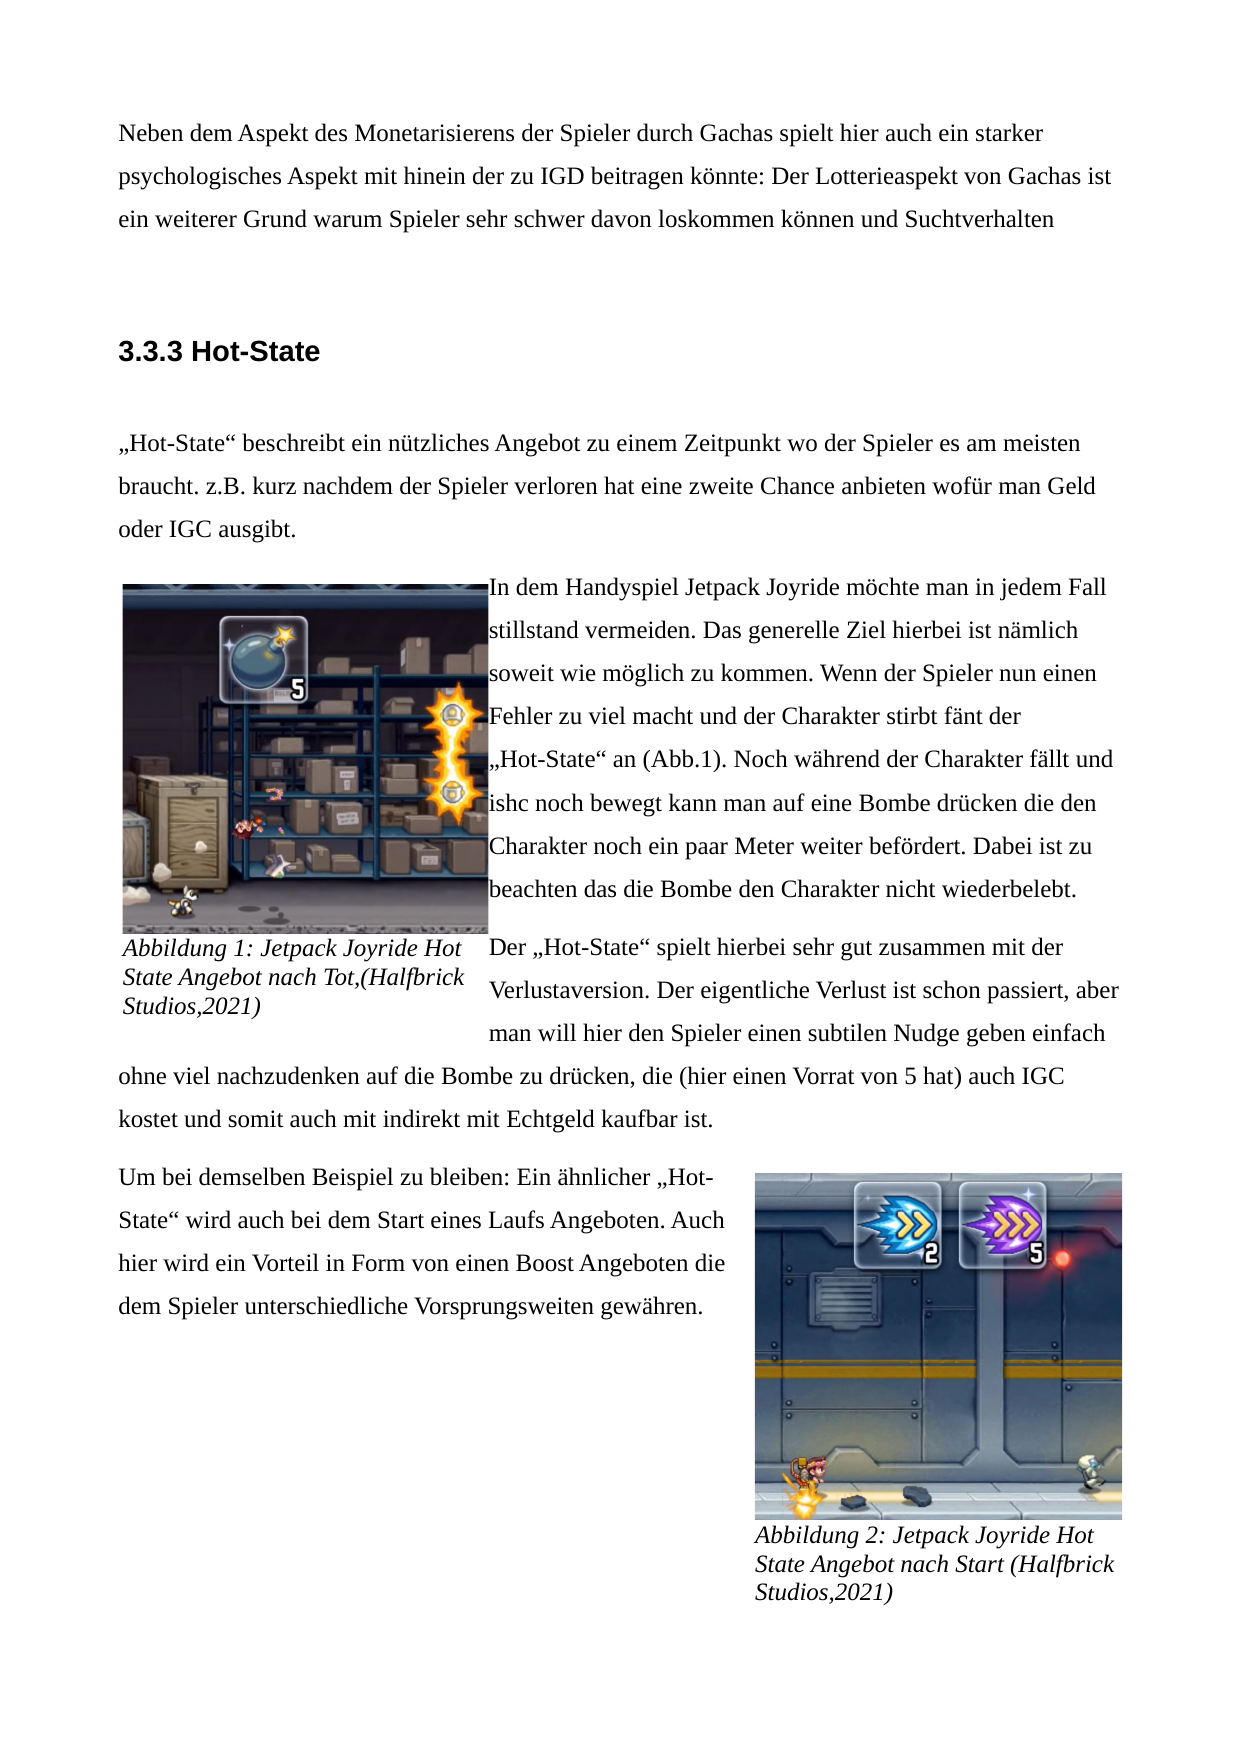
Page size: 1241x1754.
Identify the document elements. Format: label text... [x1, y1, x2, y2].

text Um bei demselben Beispiel zu bleiben: Ein ähnlicher „Hot-State“ wird auch bei dem Start eines Laufs Angeboten. Auch hier wird ein Vorteil in Form von einen Boost Angeboten die dem Spieler unterschiedliche Vorsprungsweiten gewähren. [118, 1161, 1122, 1320]
text Der „Hot-State“ spielt hierbei sehr gut zusammen mit der Verlustaversion. Der eigentliche Verlust ist schon passiert, aber man will hier den Spieler einen subtilen Nudge geben einfach ohne viel nachzudenken auf die Bombe zu drücken, die (hier einen Vorrat von 5 hat) auch IGC kostet und somit auch mit indirekt mit Echtgeld kaufbar ist. [118, 932, 1122, 1133]
picture [122, 584, 489, 934]
text „Hot-State“ beschreibt ein nützliches Angebot zu einem Zeitpunkt wo der Spieler es am meisten braucht. z.B. kurz nachdem der Spieler verloren hat eine zweite Chance anbieten wofür man Geld oder IGC ausgibt. [118, 428, 1122, 543]
text Abbildung 2: Jetpack Joyride Hot State Angebot nach Start (Halfbrick Studios,2021) [755, 1520, 1122, 1606]
subtitle 3.3.3 Hot-State [118, 334, 1122, 368]
text In dem Handyspiel Jetpack Joyride möchte man in jedem Fall stillstand vermeiden. Das generelle Ziel hierbei ist nämlich soweit wie möglich zu kommen. Wenn der Spieler nun einen Fehler zu viel macht und der Charakter stirbt fänt der „Hot-State“ an (Abb.1). Noch während der Charakter fällt und ishc noch bewegt kann man auf eine Bombe drücken die den Charakter noch ein paar Meter weiter befördert. Dabei ist zu beachten das die Bombe den Charakter nicht wiederbelebt. [118, 572, 1122, 903]
text [755, 1606, 1122, 1624]
picture [754, 1173, 1123, 1520]
text Abbildung 1: Jetpack Joyride Hot State Angebot nach Tot,(Halfbrick Studios,2021) [123, 934, 488, 1020]
text Neben dem Aspekt des Monetarisierens der Spieler durch Gachas spielt hier auch ein starker psychologisches Aspekt mit hinein der zu IGD beitragen könnte: Der Lotterieaspekt von Gachas ist ein weiterer Grund warum Spieler sehr schwer davon loskommen können und Suchtverhalten [118, 118, 1122, 233]
